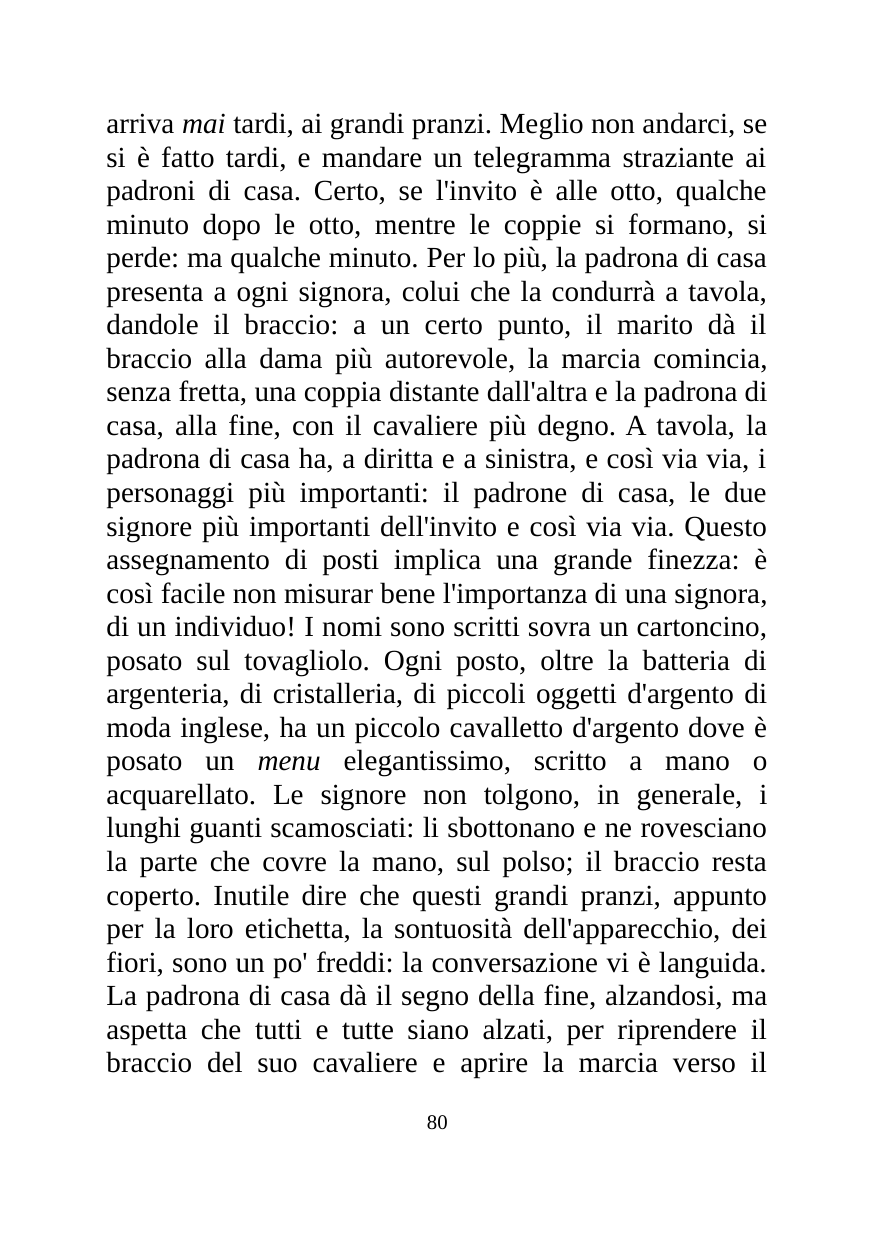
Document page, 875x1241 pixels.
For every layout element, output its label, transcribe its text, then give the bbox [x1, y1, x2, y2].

text arriva mai tardi, ai grandi pranzi. Meglio non andarci, se si è fatto tardi, e mandare un telegramma straziante ai padroni di casa. Certo, se l'invito è alle otto, qualche minuto dopo le otto, mentre le coppie si formano, si perde: ma qualche minuto. Per lo più, la padrona di casa presenta a ogni signora, colui che la condurrà a tavola, dandole il braccio: a un certo punto, il marito dà il braccio alla dama più autorevole, la marcia comincia, senza fretta, una coppia distante dall'altra e la padrona di casa, alla fine, con il cavaliere più degno. A tavola, la padrona di casa ha, a diritta e a sinistra, e così via via, i personaggi più importanti: il padrone di casa, le due signore più importanti dell'invito e così via via. Questo assegnamento di posti implica una grande finezza: è così facile non misurar bene l'importanza di una signora, di un individuo! I nomi sono scritti sovra un cartoncino, posato sul tovagliolo. Ogni posto, oltre la batteria di argenteria, di cristalleria, di piccoli oggetti d'argento di moda inglese, ha un piccolo cavalletto d'argento dove è posato un menu elegantissimo, scritto a mano o acquarellato. Le signore non tolgono, in generale, i lunghi guanti scamosciati: li sbottonano e ne rovesciano la parte che covre la mano, sul polso; il braccio resta coperto. Inutile dire che questi grandi pranzi, appunto per la loro etichetta, la sontuosità dell'apparecchio, dei fiori, sono un po' freddi: la conversazione vi è languida. La padrona di casa dà il segno della fine, alzandosi, ma aspetta che tutti e tutte siano alzati, per riprendere il braccio del suo cavaliere e aprire la marcia verso il [106, 106, 768, 1079]
